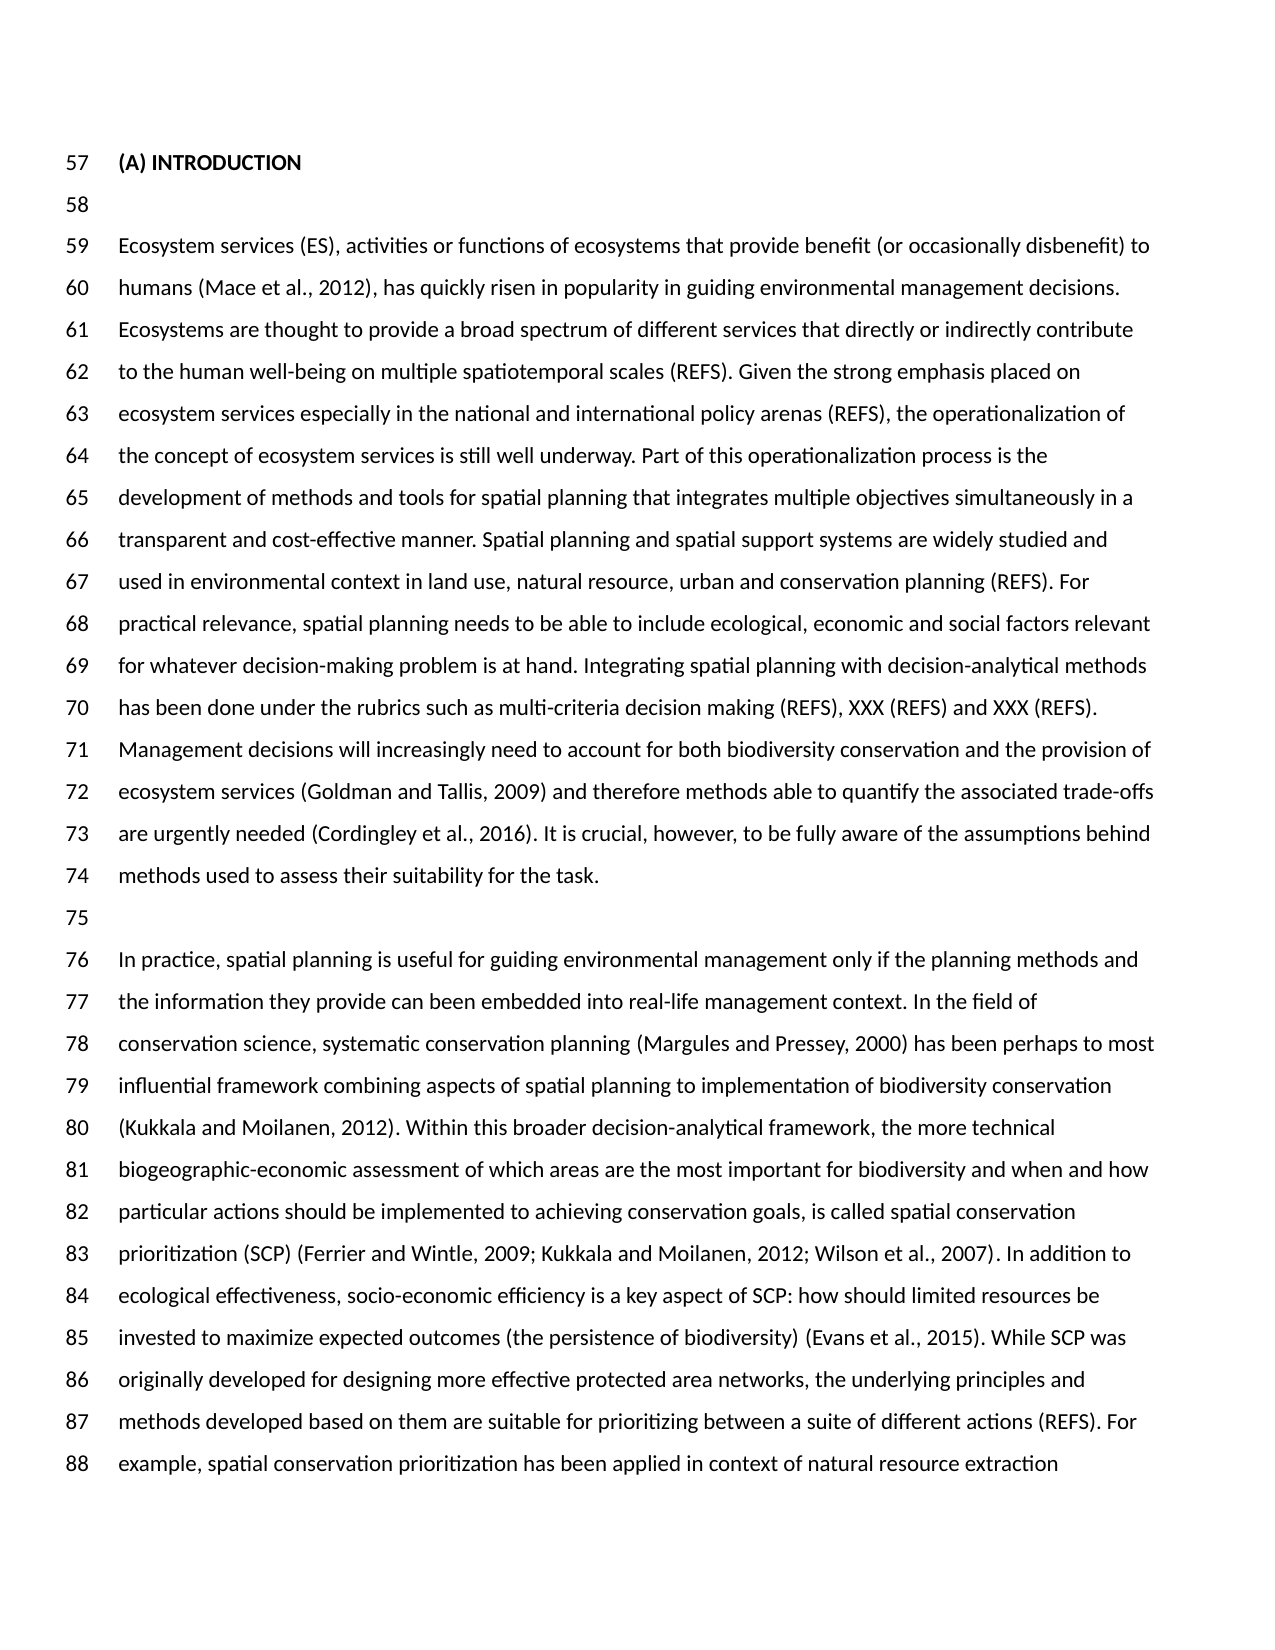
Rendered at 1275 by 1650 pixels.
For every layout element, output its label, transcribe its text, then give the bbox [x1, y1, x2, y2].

text In practice, spatial planning is useful for guiding environmental management only if the planning methods and the information they provide can been embedded into real-life management context. In the field of conservation science, systematic conservation planning (Margules and Pressey, 2000)⁠ has been perhaps to most influential framework combining aspects of spatial planning to implementation of biodiversity conservation (Kukkala and Moilanen, 2012)⁠. Within this broader decision-analytical framework, the more technical biogeographic-economic assessment of which areas are the most important for biodiversity and when and how particular actions should be implemented to achieving conservation goals, is called spatial conservation prioritization (SCP) (Ferrier and Wintle, 2009; Kukkala and Moilanen, 2012; Wilson et al., 2007)⁠. In addition to ecological effectiveness, socio-economic efficiency is a key aspect of SCP: how should limited resources be invested to maximize expected outcomes (the persistence of biodiversity) (Evans et al., 2015)⁠. While SCP was originally developed for designing more effective protected area networks, the underlying principles and methods developed based on them are suitable for prioritizing between a suite of different actions (REFS). For example, spatial conservation prioritization has been applied in context of natural resource extraction [118, 945, 1157, 1477]
text Ecosystem services (ES), activities or functions of ecosystems that provide benefit (or occasionally disbenefit) to humans (Mace et al., 2012)⁠, has quickly risen in popularity in guiding environmental management decisions. Ecosystems are thought to provide a broad spectrum of different services that directly or indirectly contribute to the human well-being on multiple spatiotemporal scales (REFS). Given the strong emphasis placed on ecosystem services especially in the national and international policy arenas (REFS), the operationalization of the concept of ecosystem services is still well underway. Part of this operationalization process is the development of methods and tools for spatial planning that integrates multiple objectives simultaneously in a transparent and cost-effective manner. Spatial planning and spatial support systems are widely studied and used in environmental context in land use, natural resource, urban and conservation planning (REFS). For practical relevance, spatial planning needs to be able to include ecological, economic and social factors relevant for whatever decision-making problem is at hand. Integrating spatial planning with decision-analytical methods has been done under the rubrics such as multi-criteria decision making (REFS), XXX (REFS) and XXX (REFS). Management decisions will increasingly need to account for both biodiversity conservation and the provision of ecosystem services (Goldman and Tallis, 2009)⁠ and therefore methods able to quantify the associated trade-offs are urgently needed (Cordingley et al., 2016)⁠. It is crucial, however, to be fully aware of the assumptions behind methods used to assess their suitability for the task. [118, 232, 1157, 889]
subtitle (A) INTRODUCTION [118, 148, 1157, 176]
